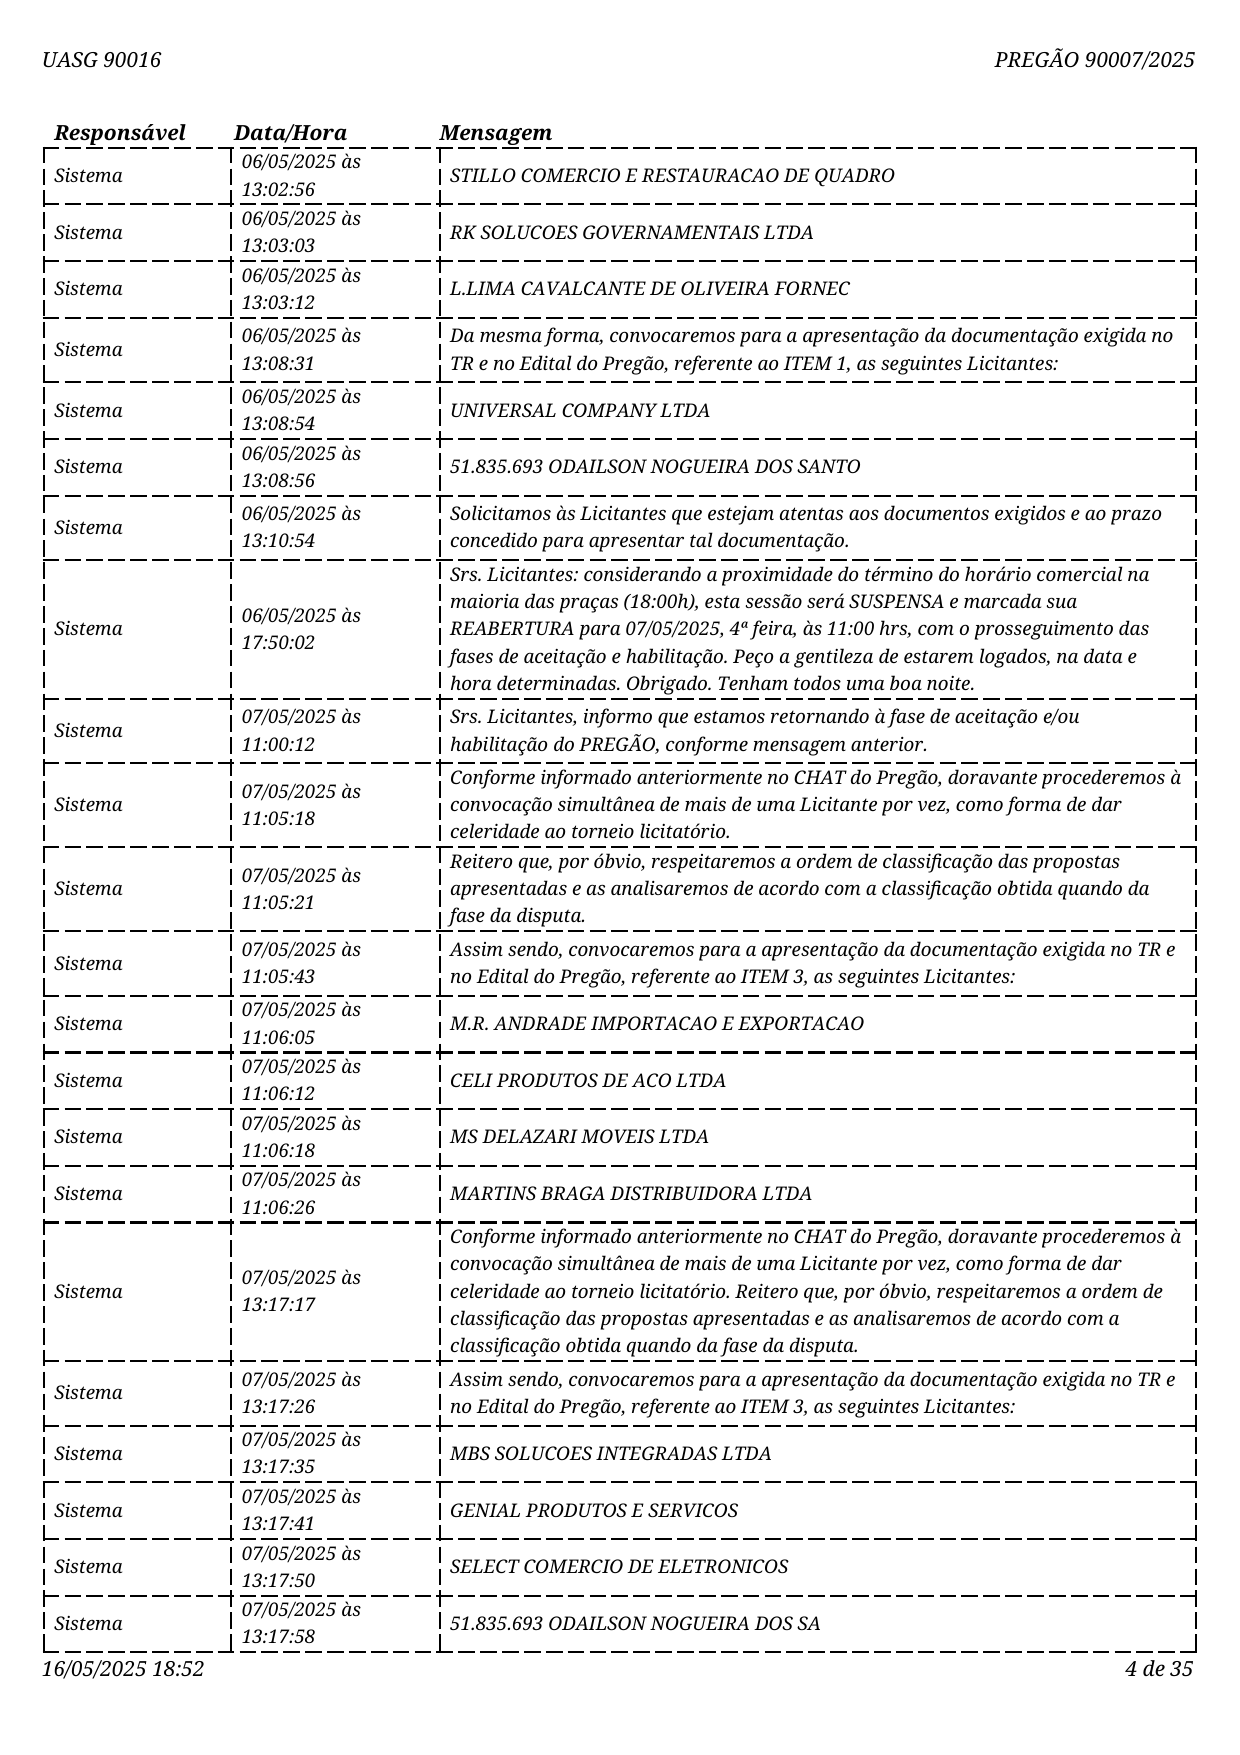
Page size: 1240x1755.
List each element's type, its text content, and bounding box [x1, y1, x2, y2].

table_cell 07/05/2025 às 11:06:18 [231, 1108, 439, 1165]
table_cell SELECT COMERCIO DE ELETRONICOS [440, 1538, 1196, 1594]
table_cell 07/05/2025 às 11:06:26 [231, 1165, 439, 1221]
table_cell 06/05/2025 às 13:02:56 [231, 147, 439, 203]
table_cell Sistema [44, 698, 231, 762]
table_cell Srs. Licitantes, informo que estamos retornando à fase de aceitação e/ou habilitação do PREGÃO, conforme mensagem anterior. [440, 698, 1196, 762]
table_cell Sistema [44, 495, 231, 559]
table_cell 06/05/2025 às 13:03:12 [231, 260, 439, 317]
table_cell 06/05/2025 às 13:08:56 [231, 438, 439, 494]
table_cell 07/05/2025 às 13:17:26 [231, 1360, 439, 1424]
table_cell Reitero que, por óbvio, respeitaremos a ordem de classificação das propostas apresentadas e as analisaremos de acordo com a classificação obtida quando da fase da disputa. [440, 846, 1196, 930]
table_cell Sistema [44, 930, 231, 995]
table_cell MBS SOLUCOES INTEGRADAS LTDA [440, 1425, 1196, 1481]
table_cell Sistema [44, 1595, 231, 1651]
table_cell 07/05/2025 às 11:05:21 [231, 846, 439, 930]
table_cell Sistema [44, 203, 231, 260]
table_cell RK SOLUCOES GOVERNAMENTAIS LTDA [440, 203, 1196, 260]
table_cell Sistema [44, 559, 231, 698]
table_cell 07/05/2025 às 11:00:12 [231, 698, 439, 762]
table_cell Sistema [44, 438, 231, 494]
table_cell Sistema [44, 762, 231, 846]
table_cell Conforme informado anteriormente no CHAT do Pregão, doravante procederemos à convocação simultânea de mais de uma Licitante por vez, como forma de dar celeridade ao torneio licitatório. [440, 762, 1196, 846]
table_cell 06/05/2025 às 13:03:03 [231, 203, 439, 260]
table_cell Sistema [44, 1165, 231, 1221]
table_cell 07/05/2025 às 11:05:18 [231, 762, 439, 846]
table_cell 06/05/2025 às 13:08:31 [231, 317, 439, 381]
table_cell Srs. Licitantes: considerando a proximidade do término do horário comercial na maioria das praças (18:00h), esta sessão será SUSPENSA e marcada sua REABERTURA para 07/05/2025, 4ª feira, às 11:00 hrs, com o prosseguimento das fases de aceitação e habilitação. Peço a gentileza de estarem logados, na data e hora determinadas. Obrigado. Tenham todos uma boa noite. [440, 559, 1196, 698]
table_cell 06/05/2025 às 13:08:54 [231, 381, 439, 438]
table_cell CELI PRODUTOS DE ACO LTDA [440, 1051, 1196, 1108]
table_cell MARTINS BRAGA DISTRIBUIDORA LTDA [440, 1165, 1196, 1221]
table_cell Sistema [44, 1051, 231, 1108]
table_cell Sistema [44, 260, 231, 317]
table_cell Sistema [44, 317, 231, 381]
table_cell 06/05/2025 às 17:50:02 [231, 559, 439, 698]
table_cell Sistema [44, 1481, 231, 1538]
table_cell Sistema [44, 147, 231, 203]
table_cell 07/05/2025 às 11:05:43 [231, 930, 439, 995]
table_cell 06/05/2025 às 13:10:54 [231, 495, 439, 559]
table_cell 07/05/2025 às 11:06:05 [231, 995, 439, 1051]
table_cell Sistema [44, 1108, 231, 1165]
table_cell 07/05/2025 às 11:06:12 [231, 1051, 439, 1108]
table_cell L.LIMA CAVALCANTE DE OLIVEIRA FORNEC [440, 260, 1196, 317]
table_cell Sistema [44, 1360, 231, 1424]
table_cell Solicitamos às Licitantes que estejam atentas aos documentos exigidos e ao prazo concedido para apresentar tal documentação. [440, 495, 1196, 559]
table_cell UNIVERSAL COMPANY LTDA [440, 381, 1196, 438]
table_cell Sistema [44, 1538, 231, 1594]
table_cell 51.835.693 ODAILSON NOGUEIRA DOS SA [440, 1595, 1196, 1651]
table_cell STILLO COMERCIO E RESTAURACAO DE QUADRO [440, 147, 1196, 203]
table_cell 07/05/2025 às 13:17:41 [231, 1481, 439, 1538]
table_cell MS DELAZARI MOVEIS LTDA [440, 1108, 1196, 1165]
table_cell Conforme informado anteriormente no CHAT do Pregão, doravante procederemos à convocação simultânea de mais de uma Licitante por vez, como forma de dar celeridade ao torneio licitatório. Reitero que, por óbvio, respeitaremos a ordem de classificação das propostas apresentadas e as analisaremos de acordo com a classificação obtida quando da fase da disputa. [440, 1221, 1196, 1360]
table_cell Sistema [44, 381, 231, 438]
table_cell 07/05/2025 às 13:17:50 [231, 1538, 439, 1594]
table_cell Sistema [44, 995, 231, 1051]
table_cell Da mesma forma, convocaremos para a apresentação da documentação exigida no TR e no Edital do Pregão, referente ao ITEM 1, as seguintes Licitantes: [440, 317, 1196, 381]
table_cell Sistema [44, 1221, 231, 1360]
table_cell Sistema [44, 1425, 231, 1481]
table_cell 07/05/2025 às 13:17:17 [231, 1221, 439, 1360]
table_cell Assim sendo, convocaremos para a apresentação da documentação exigida no TR e no Edital do Pregão, referente ao ITEM 3, as seguintes Licitantes: [440, 930, 1196, 995]
table_cell 51.835.693 ODAILSON NOGUEIRA DOS SANTO [440, 438, 1196, 494]
table_cell M.R. ANDRADE IMPORTACAO E EXPORTACAO [440, 995, 1196, 1051]
table_cell Sistema [44, 846, 231, 930]
table_cell GENIAL PRODUTOS E SERVICOS [440, 1481, 1196, 1538]
table_cell 07/05/2025 às 13:17:58 [231, 1595, 439, 1651]
table_cell 07/05/2025 às 13:17:35 [231, 1425, 439, 1481]
table_cell Assim sendo, convocaremos para a apresentação da documentação exigida no TR e no Edital do Pregão, referente ao ITEM 3, as seguintes Licitantes: [440, 1360, 1196, 1424]
